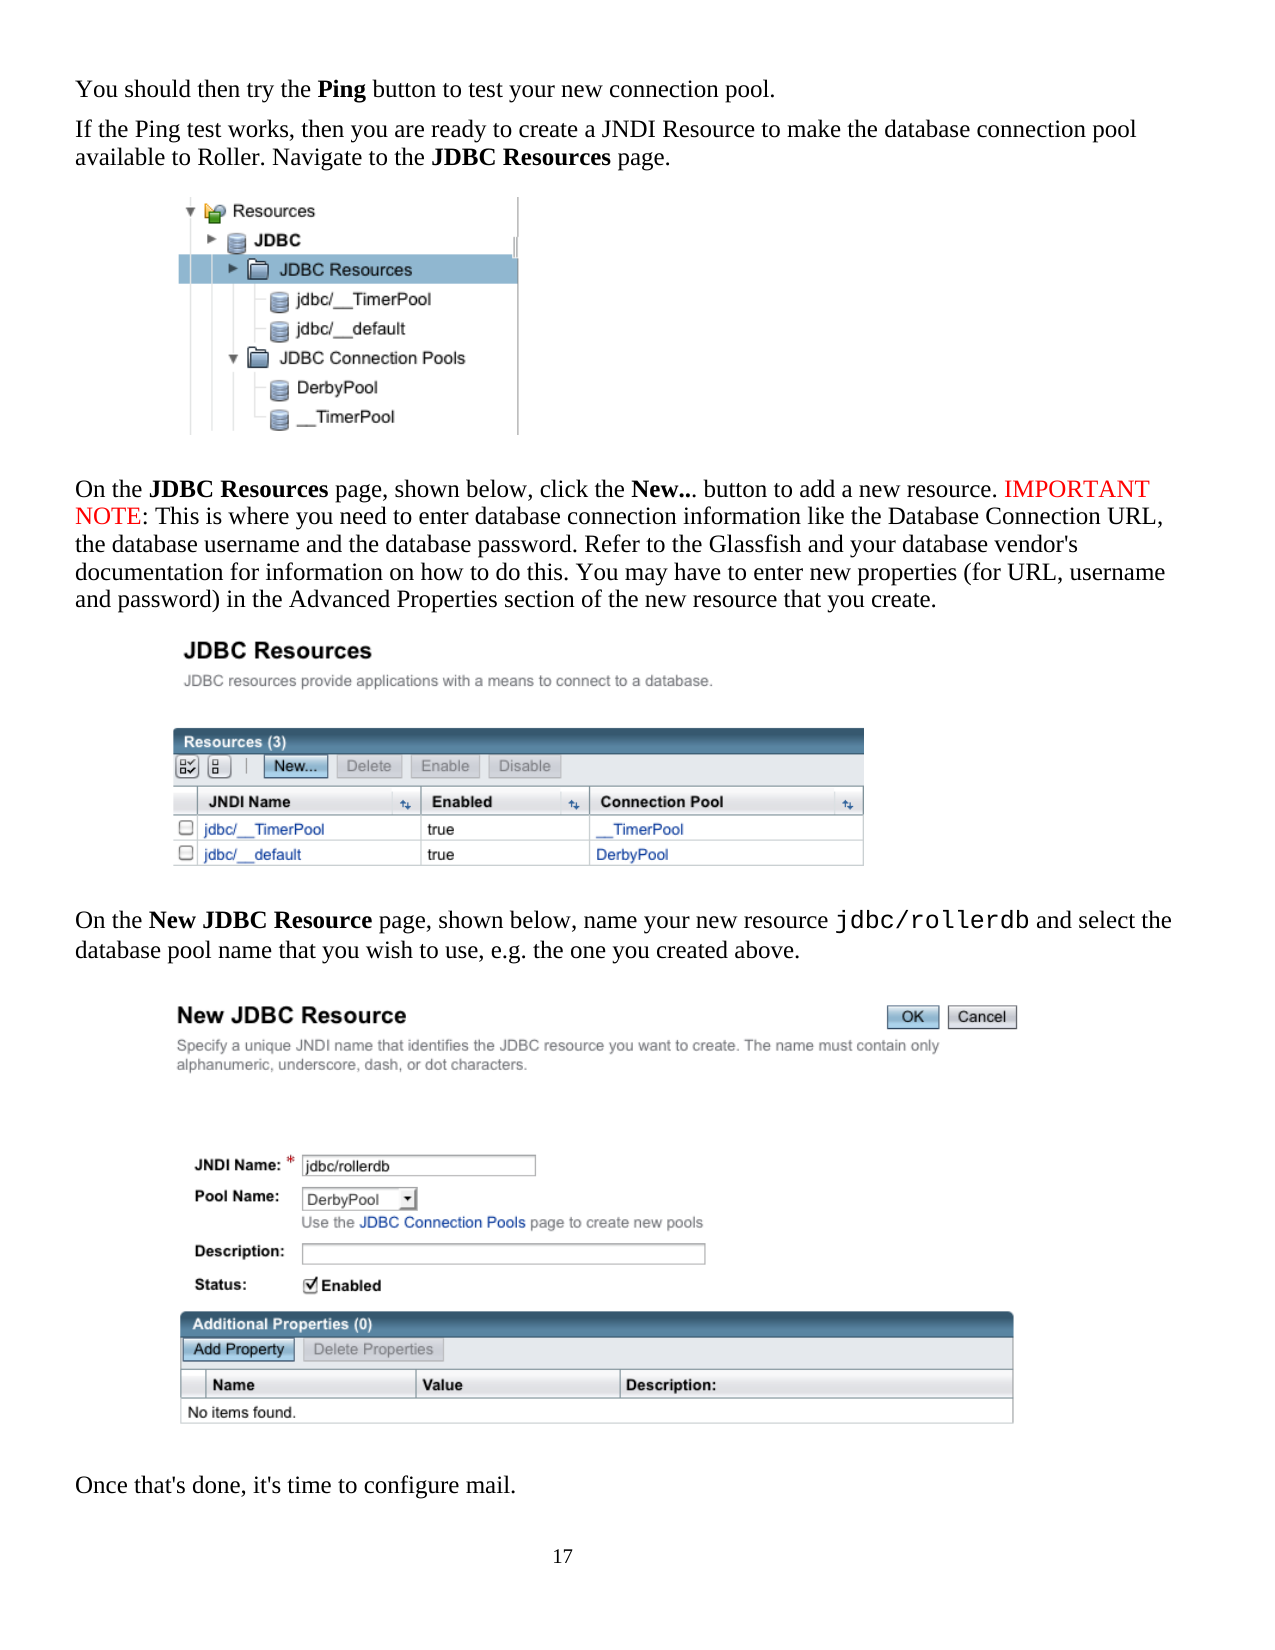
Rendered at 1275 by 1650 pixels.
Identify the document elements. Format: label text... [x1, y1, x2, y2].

text On the JDBC Resources page, shown below, click the New... button to add a new resource. IMPORTANT NOTE: This is where you need to enter database connection information like the Database Connection URL, the database username and the database password. Refer to the Glassfish and your database vendor's documentation for information on how to do this. You may have to enter new properties (for URL, username and password) in the Advanced Properties section of the new resource that you create. [75, 475, 1200, 613]
text Once that's done, it's time to configure mail. [75, 1471, 1200, 1499]
picture [173, 625, 864, 866]
picture [178, 197, 519, 435]
text If the Ping test works, then you are ready to create a JNDI Resource to make the database connection pool available to Roller. Navigate to the JDBC Resources page. [75, 115, 1200, 171]
text On the New JDBC Resource page, shown below, name your new resource jdbc/rollerdb and select the database pool name that you wish to use, e.g. the one you created above. [75, 906, 1200, 964]
picture [166, 992, 1022, 1431]
text You should then try the Ping button to test your new connection pool. [75, 75, 1200, 103]
